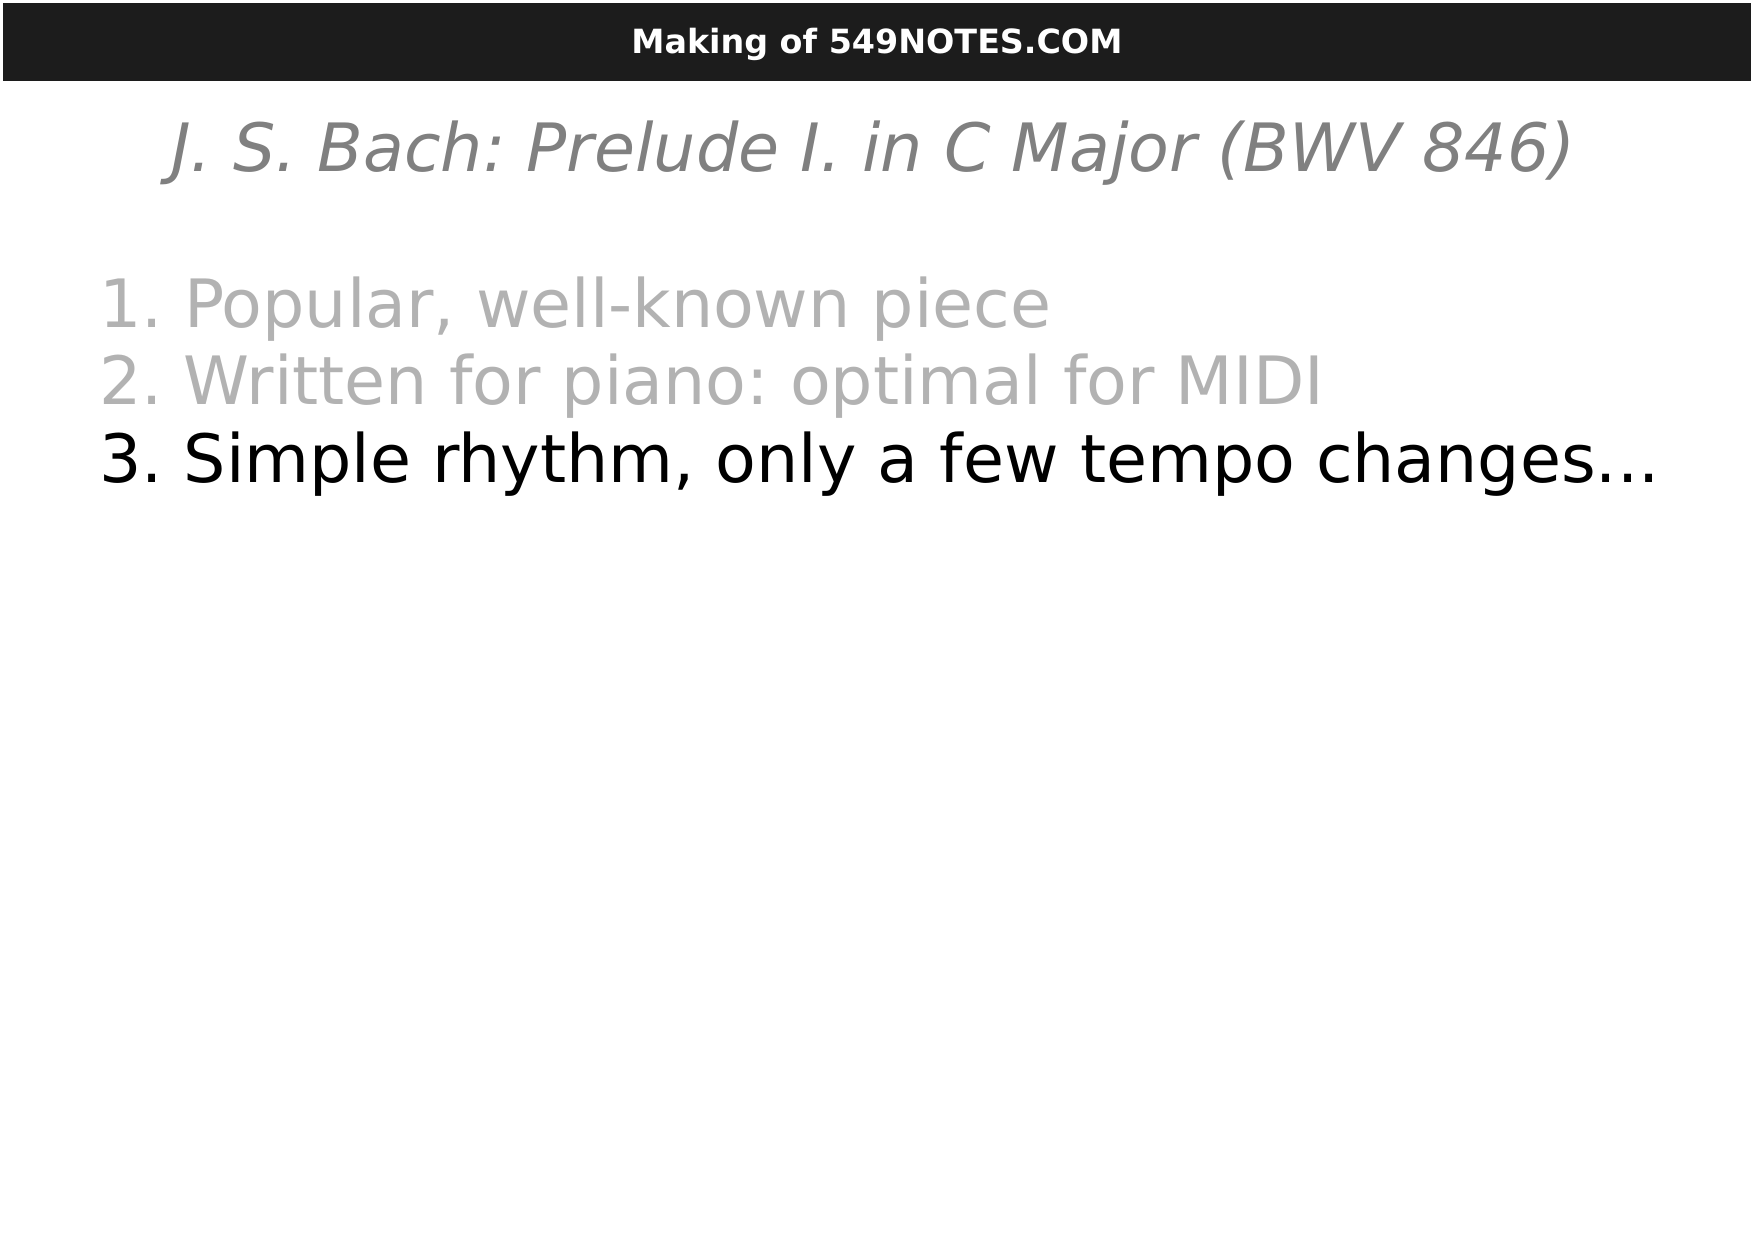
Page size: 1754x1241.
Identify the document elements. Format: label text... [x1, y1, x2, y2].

text 2. Written for piano: optimal for MIDI [3, 343, 1751, 420]
text 3. Simple rhythm, only a few tempo changes... [3, 420, 1751, 576]
text 1. Popular, well-known piece [3, 265, 1751, 343]
text J. S. Bach: Prelude I. in C Major (BWV 846) [3, 110, 1751, 188]
